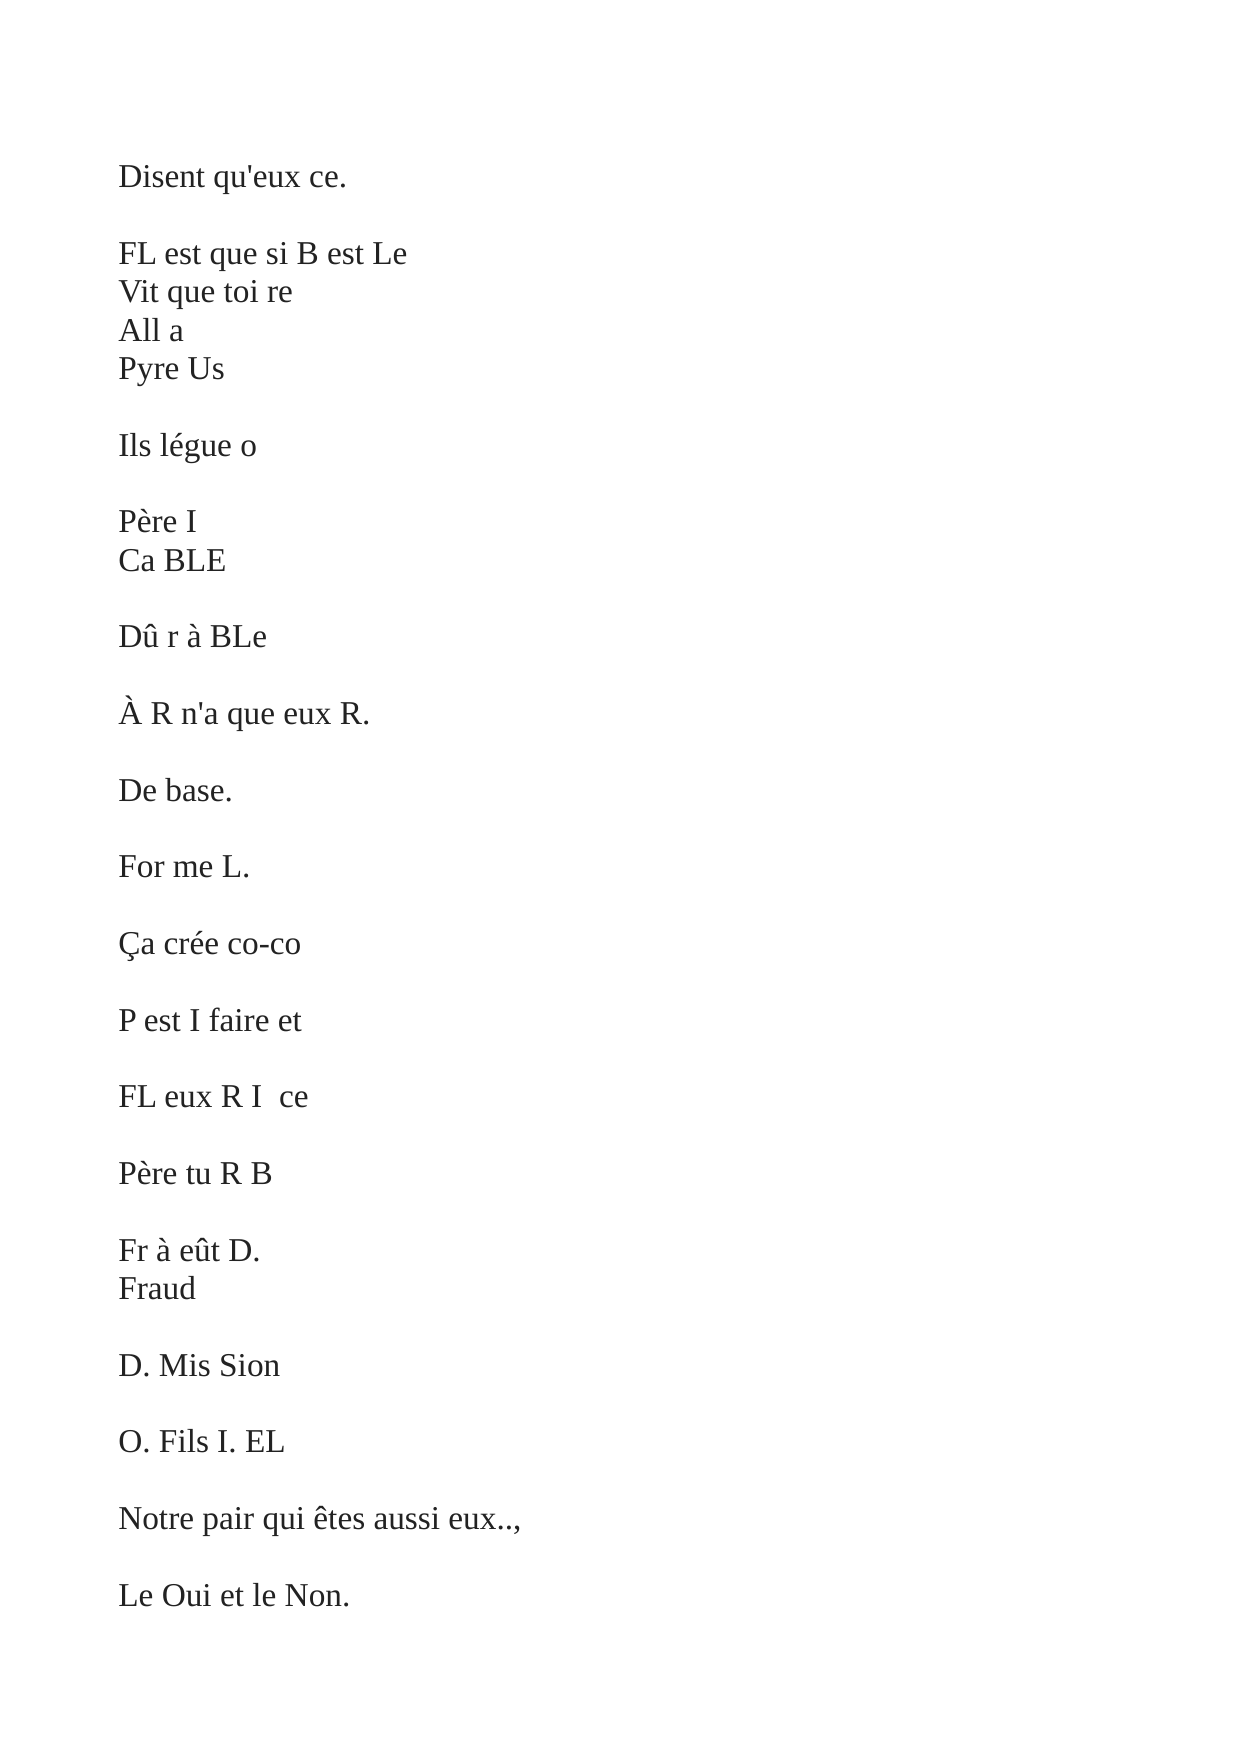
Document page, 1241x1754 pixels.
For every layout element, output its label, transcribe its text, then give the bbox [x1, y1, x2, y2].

text À R n'a que eux R. [118, 693, 1122, 731]
text O. Fils I. EL [118, 1421, 1122, 1460]
text Fraud [118, 1268, 1122, 1306]
text Vit que toi re [118, 271, 1122, 310]
text Le Oui et le Non. [118, 1575, 1122, 1613]
text FL eux R I ce [118, 1076, 1122, 1115]
text Père I [118, 501, 1122, 540]
text Ca BLE [118, 540, 1122, 578]
text All a [118, 310, 1122, 348]
text D. Mis Sion [118, 1345, 1122, 1383]
text For me L. [118, 846, 1122, 885]
text Père tu R B [118, 1153, 1122, 1191]
text FL est que si B est Le [118, 233, 1122, 271]
text Notre pair qui êtes aussi eux.., [118, 1498, 1122, 1536]
text Ils légue o [118, 425, 1122, 463]
text De base. [118, 770, 1122, 808]
text Ça crée co-co [118, 923, 1122, 961]
text Dû r à BLe [118, 616, 1122, 655]
text Pyre Us [118, 348, 1122, 386]
text Fr à eût D. [118, 1230, 1122, 1268]
text P est I faire et [118, 1000, 1122, 1038]
text Disent qu'eux ce. [118, 156, 1122, 195]
